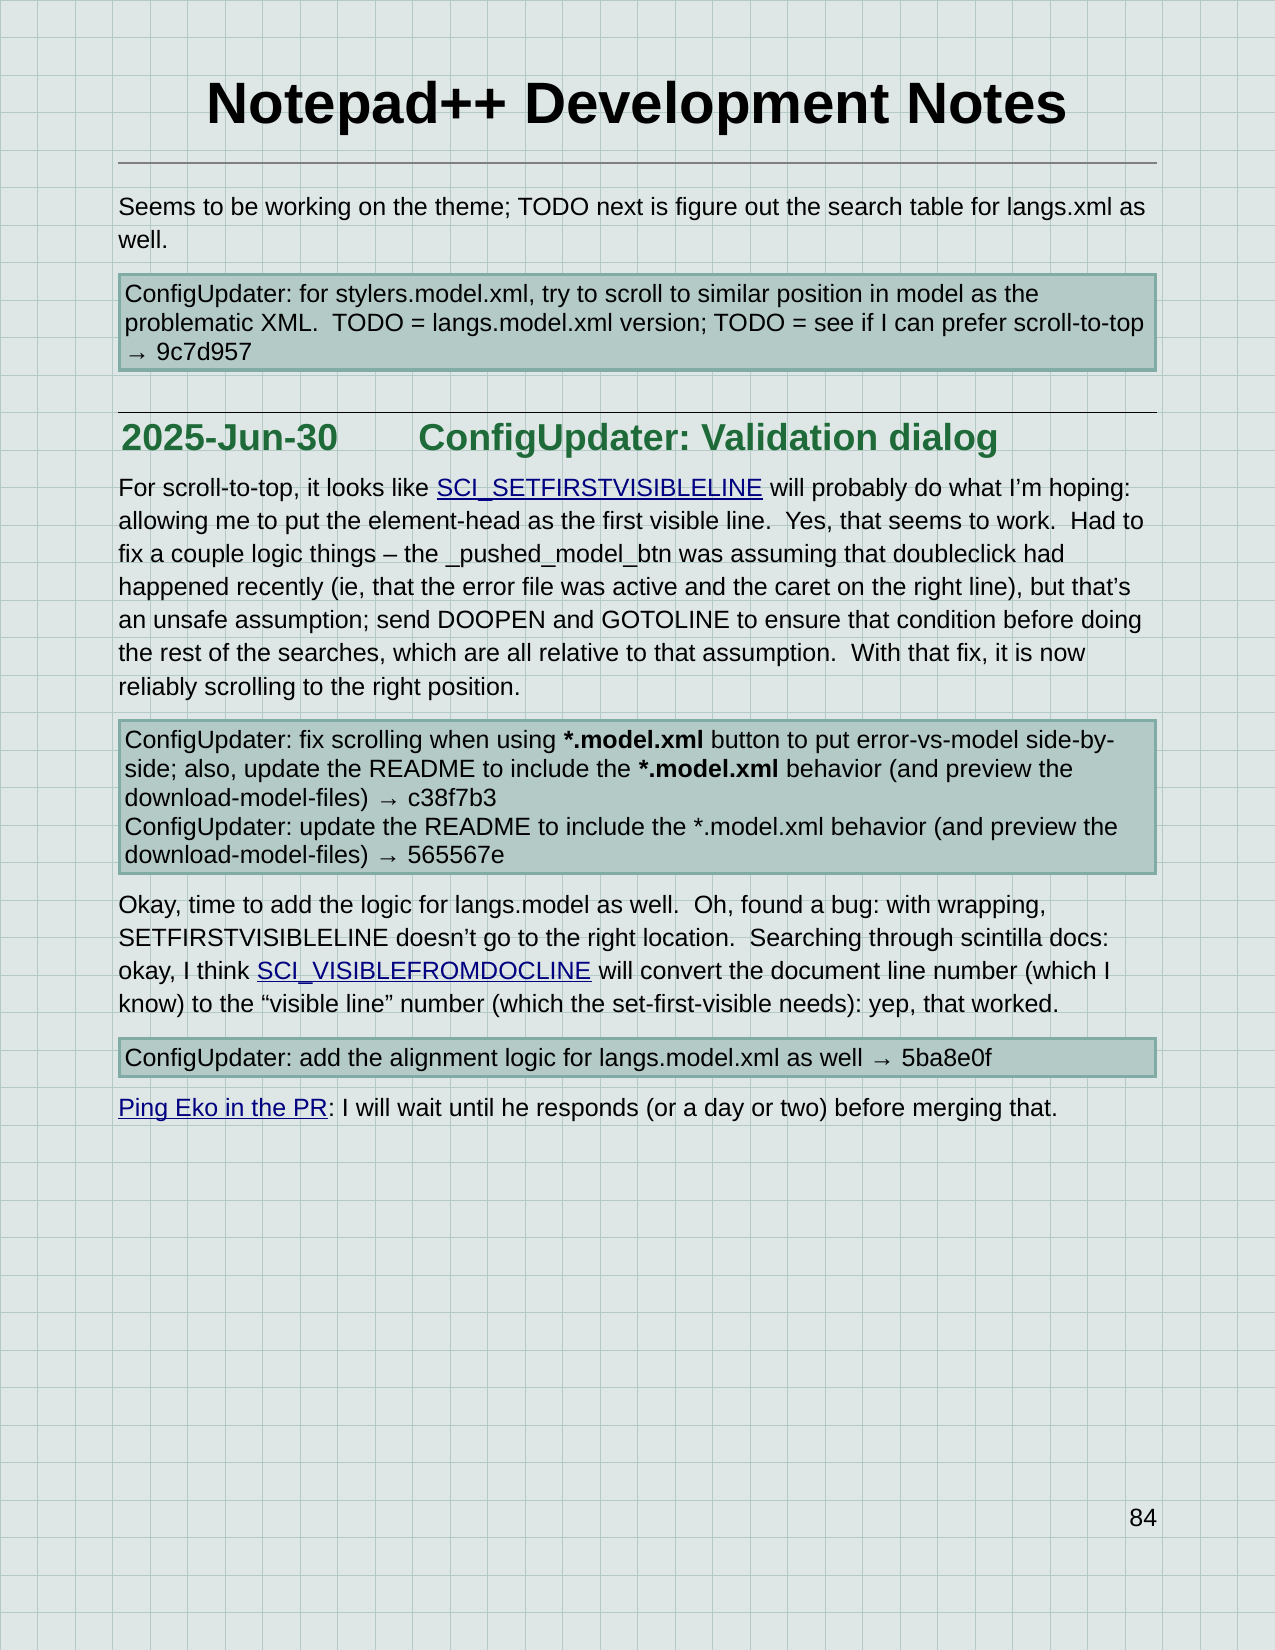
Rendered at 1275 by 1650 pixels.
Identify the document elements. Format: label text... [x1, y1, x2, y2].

text Ping Eko in the PR: I will wait until he responds (or a day or two) before merging that. [118, 1093, 1157, 1122]
text For scroll-to-top, it looks like SCI_SETFIRSTVISIBLELINE will probably do what I’m hoping: allowing me to put the element-head as the first visible line. Yes, that seems to work. Had to fix a couple logic things – the _pushed_model_btn was assuming that doubleclick had happened recently (ie, that the error file was active and the caret on the right line), but that’s an unsafe assumption; send DOOPEN and GOTOLINE to ensure that condition before doing the rest of the searches, which are all relative to that assumption. With that fix, it is now reliably scrolling to the right position. [118, 473, 1157, 700]
subtitle 2025-Jun-30 ConfigUpdater: Validation dialog [118, 413, 1157, 461]
text ConfigUpdater: add the alignment logic for langs.model.xml as well → 5ba8e0f [121, 1040, 1154, 1075]
text ConfigUpdater: fix scrolling when using *.model.xml button to put error-vs-model side-by-side; also, update the README to include the *.model.xml behavior (and preview the download-model-files) → c38f7b3 [121, 722, 1154, 805]
text Seems to be working on the theme; TODO next is figure out the search table for langs.xml as well. [118, 192, 1157, 254]
text ConfigUpdater: update the README to include the *.model.xml behavior (and preview the download-model-files) → 565567e [121, 805, 1154, 872]
text Okay, time to add the logic for langs.model as well. Oh, found a bug: with wrapping, SETFIRSTVISIBLELINE doesn’t go to the right location. Searching through scintilla docs: okay, I think SCI_VISIBLEFROMDOCLINE will convert the document line number (which I know) to the “visible line” number (which the set-first-visible needs): yep, that worked. [118, 890, 1157, 1018]
text ConfigUpdater: for stylers.model.xml, try to scroll to similar position in model as the problematic XML. TODO = langs.model.xml version; TODO = see if I can prefer scroll-to-top → 9c7d957 [121, 276, 1154, 368]
